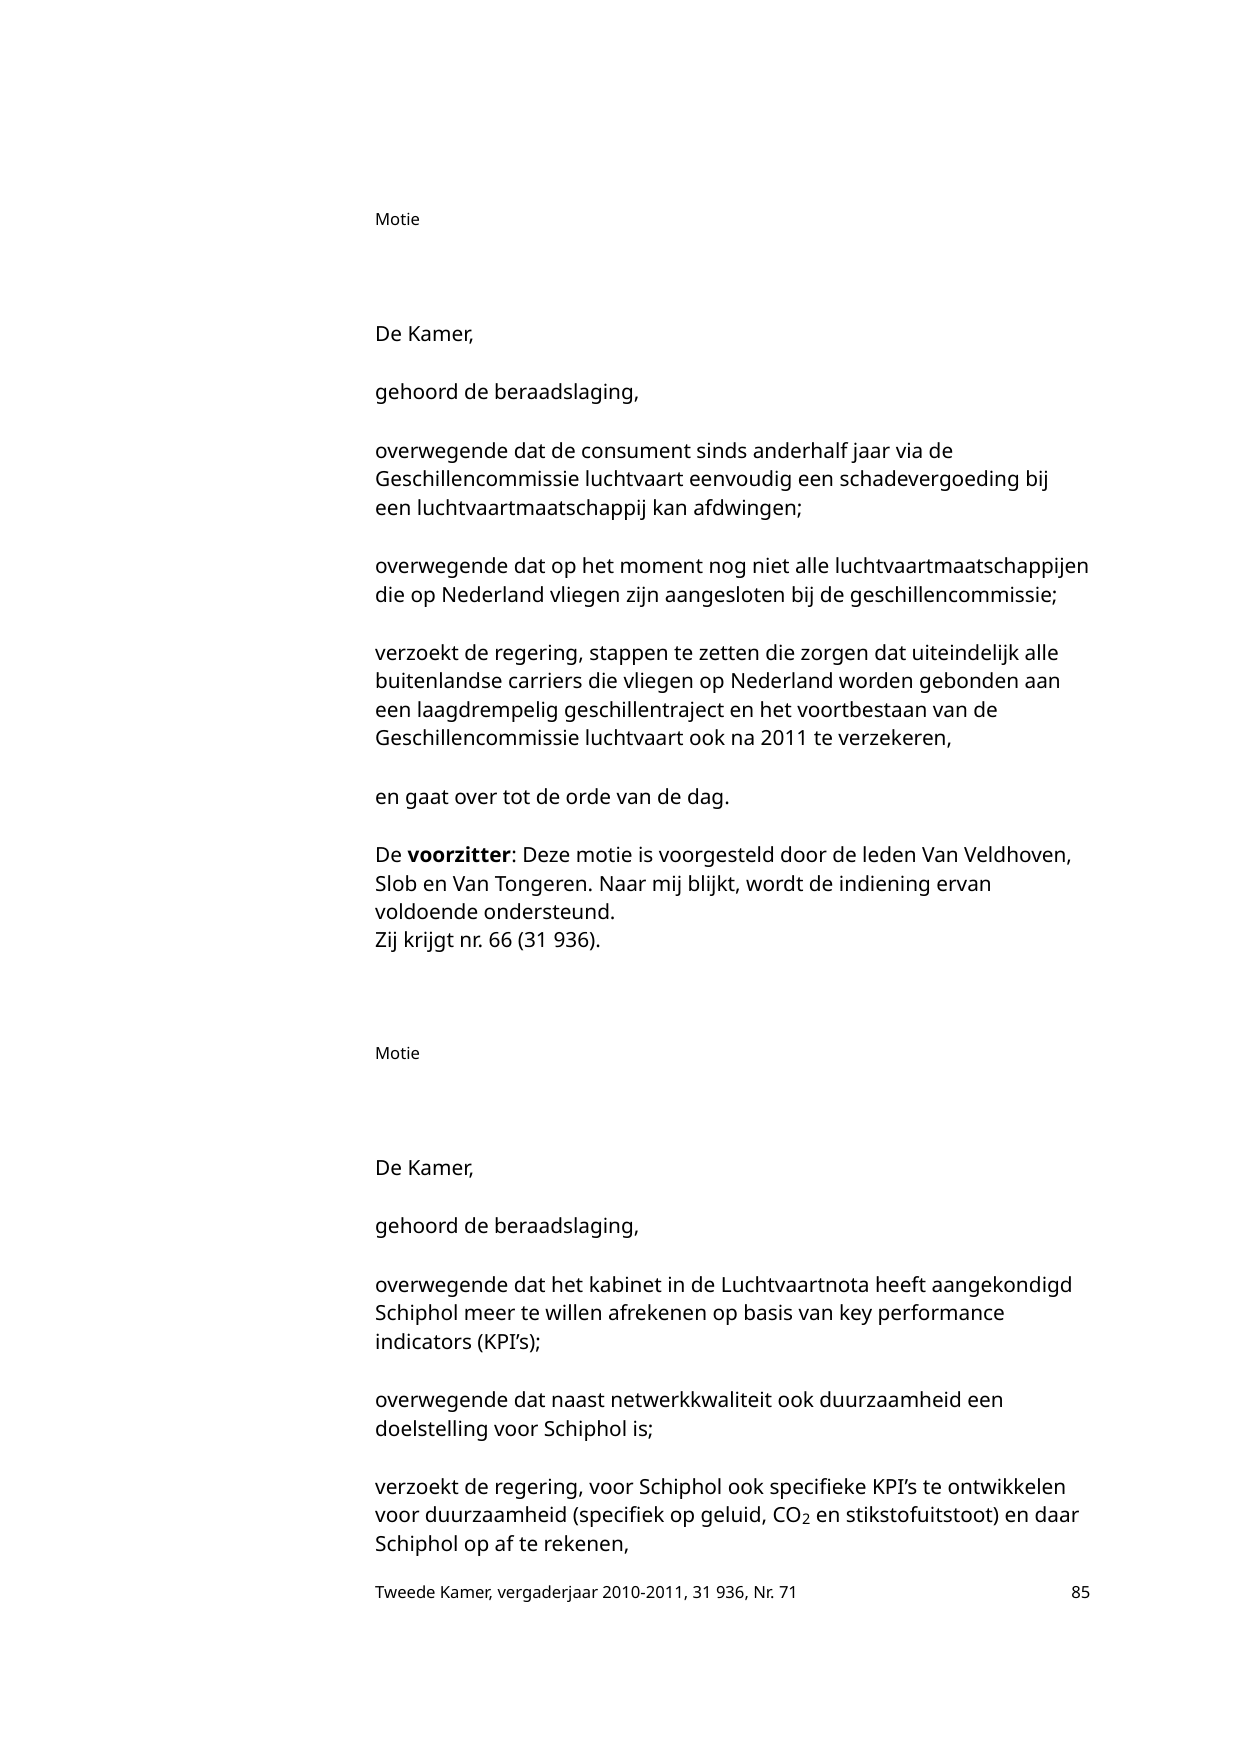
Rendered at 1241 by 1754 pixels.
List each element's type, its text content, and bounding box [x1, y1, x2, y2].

text overwegende dat naast netwerkkwaliteit ook duurzaamheid een doelstelling voor Schiphol is; [375, 1385, 1090, 1442]
text De Kamer, [375, 319, 1090, 347]
table_header Motie [375, 208, 1090, 261]
text De voorzitter: Deze motie is voorgesteld door de leden Van Veldhoven, Slob en Van Tongeren. Naar mij blijkt, wordt de indiening ervan voldoende ondersteund. [375, 840, 1090, 926]
text verzoekt de regering, stappen te zetten die zorgen dat uiteindelijk alle buitenlandse carriers die vliegen op Nederland worden gebonden aan een laagdrempelig geschillentraject en het voortbestaan van de Geschillencommissie luchtvaart ook na 2011 te verzekeren, [375, 638, 1090, 752]
table_header Motie [375, 1042, 1090, 1095]
text De Kamer, [375, 1153, 1090, 1182]
text Zij krijgt nr. 66 (31 936). [375, 926, 1090, 954]
text en gaat over tot de orde van de dag. [375, 782, 1090, 810]
text overwegende dat de consument sinds anderhalf jaar via de Geschillencommissie luchtvaart eenvoudig een schadevergoeding bij een luchtvaartmaatschappij kan afdwingen; [375, 436, 1090, 521]
text overwegende dat het kabinet in de Luchtvaartnota heeft aangekondigd Schiphol meer te willen afrekenen op basis van key performance indicators (KPI’s); [375, 1270, 1090, 1355]
text verzoekt de regering, voor Schiphol ook specifieke KPI’s te ontwikkelen voor duurzaamheid (specifiek op geluid, CO2 en stikstofuitstoot) en daar Schiphol op af te rekenen, [375, 1472, 1090, 1557]
text overwegende dat op het moment nog niet alle luchtvaartmaatschappijen die op Nederland vliegen zijn aangesloten bij de geschillencommissie; [375, 551, 1090, 608]
text gehoord de beraadslaging, [375, 377, 1090, 406]
text gehoord de beraadslaging, [375, 1212, 1090, 1240]
